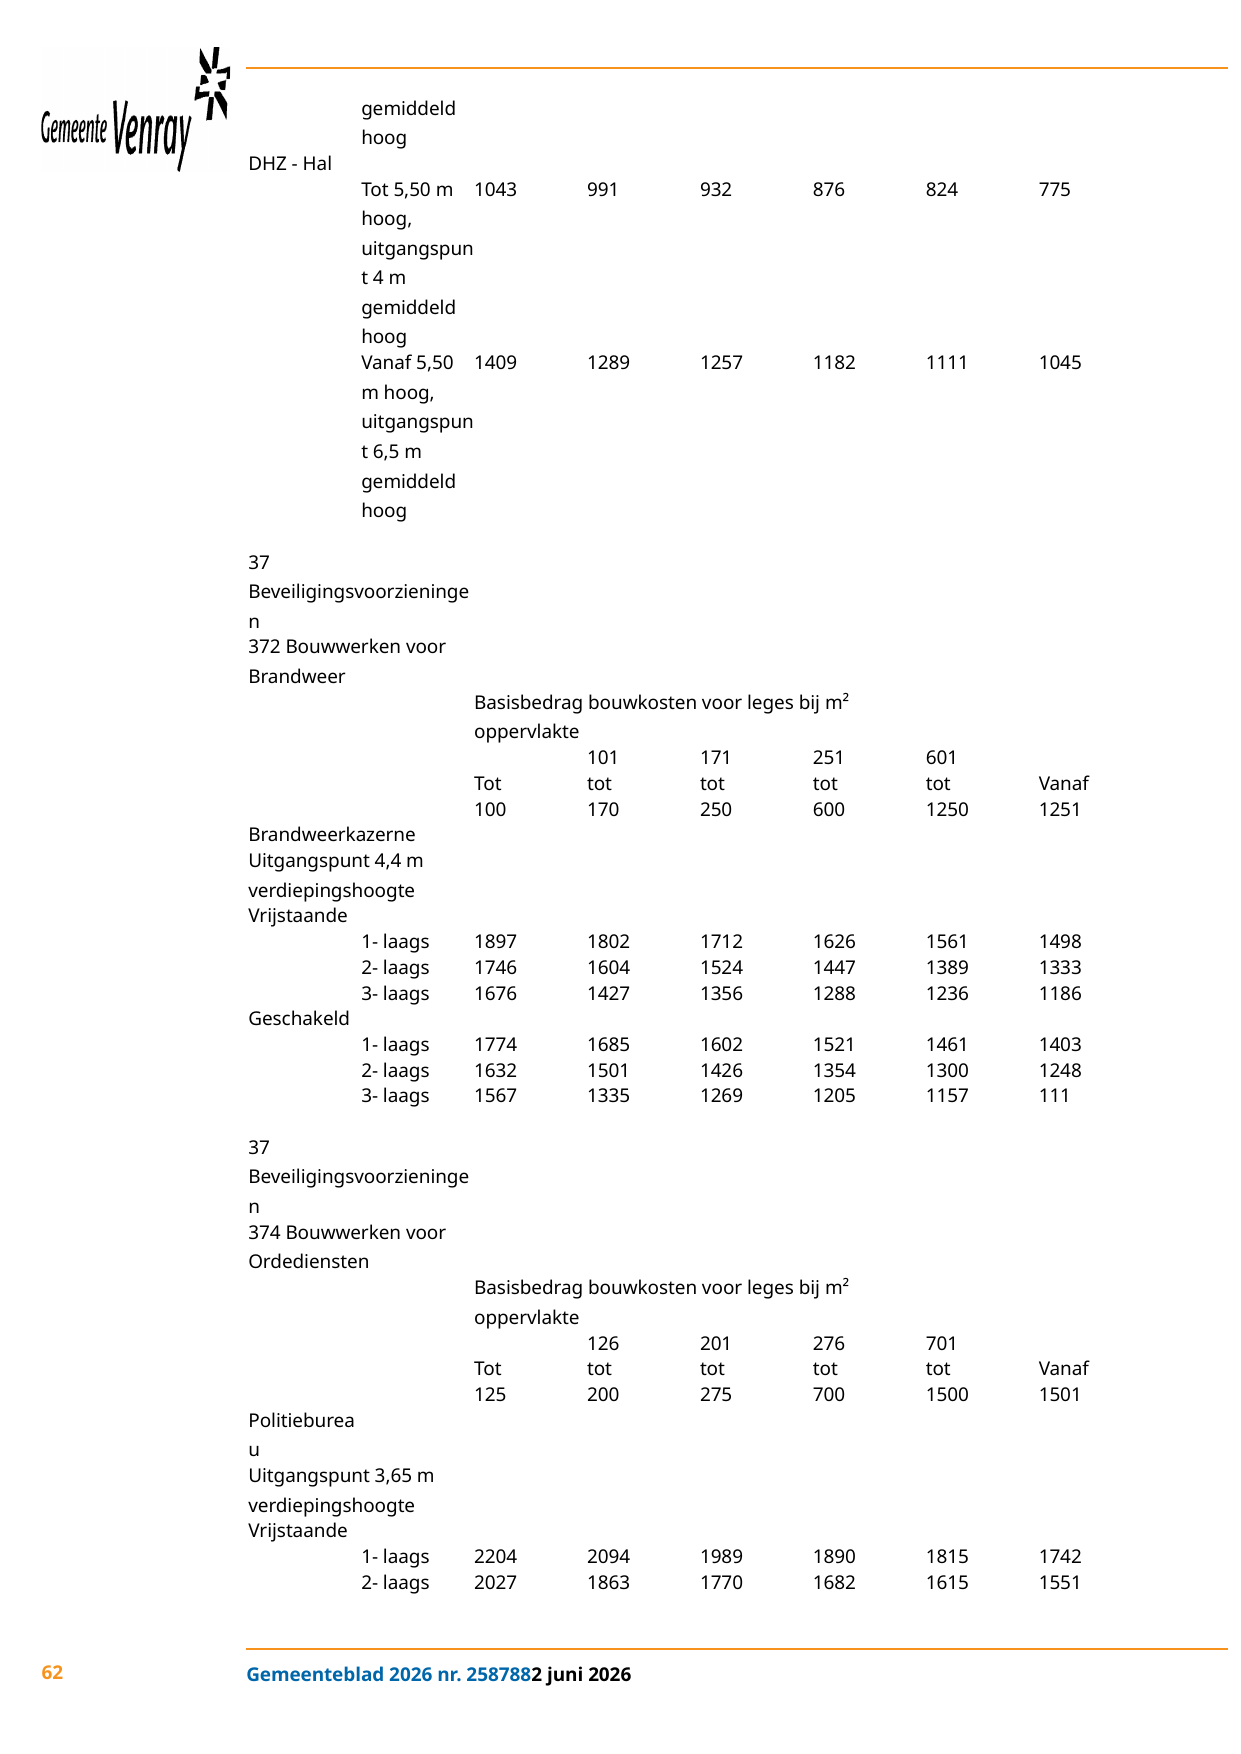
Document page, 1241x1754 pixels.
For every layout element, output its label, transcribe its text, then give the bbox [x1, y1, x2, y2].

table_cell 1604 [587, 954, 700, 980]
table_cell 932 [700, 176, 813, 349]
table_cell 1521 [813, 1031, 926, 1057]
table_cell [1039, 549, 1152, 634]
table_cell [248, 1543, 361, 1569]
table_cell Vanaf 5,50 m hoog, uitgangspunt 6,5 m gemiddeld hoog [361, 350, 474, 523]
table_cell [361, 1274, 474, 1330]
table_cell Basisbedrag bouwkosten voor leges bij m² oppervlakte [474, 689, 926, 744]
table_cell [587, 1219, 700, 1274]
table_cell [587, 903, 700, 928]
table_cell Uitgangspunt 4,4 m verdiepingshoogte [248, 847, 474, 903]
table_cell [1039, 1407, 1152, 1462]
table_cell [1039, 744, 1152, 770]
table_cell 1742 [1039, 1543, 1152, 1569]
table_cell 1043 [474, 176, 587, 349]
table_cell [926, 1006, 1038, 1031]
table_cell [474, 744, 587, 770]
table_cell 1356 [700, 980, 813, 1006]
table_cell [1039, 1134, 1152, 1219]
table_cell [587, 523, 700, 549]
table_cell [926, 903, 1038, 928]
table_cell 991 [587, 176, 700, 349]
table_cell tot [926, 1355, 1038, 1381]
table_cell [587, 1134, 700, 1219]
table_cell [474, 822, 587, 847]
table_cell [700, 1219, 813, 1274]
table_cell 201 [700, 1330, 813, 1355]
table_cell [813, 1134, 926, 1219]
table_cell [587, 150, 700, 176]
table_cell 1403 [1039, 1031, 1152, 1057]
table_cell [474, 1518, 587, 1543]
table_cell [587, 634, 700, 689]
table_cell [1039, 903, 1152, 928]
table_cell [248, 928, 361, 954]
table_cell [248, 1083, 361, 1108]
table_cell tot [700, 770, 813, 796]
table_cell [248, 770, 361, 796]
table_cell 250 [700, 796, 813, 822]
table_cell [248, 1109, 361, 1134]
table_cell tot [587, 1355, 700, 1381]
table_cell [248, 176, 361, 349]
table_cell [1039, 1006, 1152, 1031]
table_cell [926, 634, 1038, 689]
table_cell 1- laags [361, 1031, 474, 1057]
table_cell 3- laags [361, 1083, 474, 1108]
table_cell Tot [474, 1355, 587, 1381]
table_cell [248, 523, 361, 549]
table_cell 171 [700, 744, 813, 770]
table_cell 2027 [474, 1569, 587, 1595]
table_cell Vanaf [1039, 1355, 1152, 1381]
table_cell [700, 1134, 813, 1219]
table_cell [474, 150, 587, 176]
table_cell tot [926, 770, 1038, 796]
table_cell 1676 [474, 980, 587, 1006]
table_cell [1039, 1518, 1152, 1543]
table_cell [248, 95, 361, 150]
table_cell Vanaf [1039, 770, 1152, 796]
table_cell 1501 [1039, 1381, 1152, 1407]
table_cell Uitgangspunt 3,65 m verdiepingshoogte [248, 1462, 474, 1517]
table_cell [1039, 1219, 1152, 1274]
table_cell [1039, 1462, 1152, 1517]
table_cell 251 [813, 744, 926, 770]
table_cell [700, 150, 813, 176]
table_cell [700, 903, 813, 928]
table_cell [700, 549, 813, 634]
table_cell [474, 1109, 587, 1134]
table_cell [1039, 1274, 1152, 1330]
table_cell [813, 847, 926, 903]
table_cell [248, 980, 361, 1006]
table_cell 1- laags [361, 1543, 474, 1569]
table_cell [248, 1355, 361, 1381]
table_cell 1626 [813, 928, 926, 954]
table_cell [926, 1219, 1038, 1274]
table_cell 372 Bouwwerken voor Brandweer [248, 634, 474, 689]
table_cell [248, 1330, 361, 1355]
table_cell 3- laags [361, 980, 474, 1006]
table_cell 1300 [926, 1057, 1038, 1083]
table_cell [813, 549, 926, 634]
table_cell [813, 903, 926, 928]
table_cell [587, 95, 700, 150]
table_cell 1685 [587, 1031, 700, 1057]
table_cell [1039, 689, 1152, 744]
table_cell [1039, 634, 1152, 689]
table_cell [361, 1407, 474, 1462]
table_cell 100 [474, 796, 587, 822]
table_cell [474, 1134, 587, 1219]
table_cell [474, 1330, 587, 1355]
table_cell 170 [587, 796, 700, 822]
table_cell [1039, 95, 1152, 150]
table_cell [361, 1330, 474, 1355]
table_cell [813, 150, 926, 176]
table_cell [587, 822, 700, 847]
table_cell [1039, 1109, 1152, 1134]
table_cell 1498 [1039, 928, 1152, 954]
table_cell 700 [813, 1381, 926, 1407]
table_cell 1524 [700, 954, 813, 980]
table_cell [361, 1518, 474, 1543]
table_cell [587, 1109, 700, 1134]
table_cell [248, 1274, 361, 1330]
table_cell 1426 [700, 1057, 813, 1083]
table_cell [926, 689, 1038, 744]
table_cell 775 [1039, 176, 1152, 349]
table_cell Politiebureau [248, 1407, 361, 1462]
table_cell [926, 523, 1038, 549]
table_cell Vrijstaande [248, 903, 361, 928]
table_cell [813, 1219, 926, 1274]
table_cell [587, 549, 700, 634]
table_cell [587, 1407, 700, 1462]
table_cell 2094 [587, 1543, 700, 1569]
table_cell tot [813, 1355, 926, 1381]
table_cell tot [813, 770, 926, 796]
table_cell 1- laags [361, 928, 474, 954]
table_cell [587, 847, 700, 903]
table_cell 1186 [1039, 980, 1152, 1006]
table_cell 1746 [474, 954, 587, 980]
table_cell 1257 [700, 350, 813, 523]
table_cell 2- laags [361, 1057, 474, 1083]
table_cell [248, 954, 361, 980]
table_cell 1447 [813, 954, 926, 980]
table_cell 1182 [813, 350, 926, 523]
table_cell [474, 549, 587, 634]
table_cell [926, 1518, 1038, 1543]
table_cell 1157 [926, 1083, 1038, 1108]
table_cell [248, 1381, 361, 1407]
table_cell [926, 95, 1038, 150]
table_cell [248, 796, 361, 822]
table_cell [926, 847, 1038, 903]
table_cell 1802 [587, 928, 700, 954]
table_cell [474, 95, 587, 150]
table_cell 1288 [813, 980, 926, 1006]
table_cell [361, 1355, 474, 1381]
table_cell 701 [926, 1330, 1038, 1355]
table_cell 1561 [926, 928, 1038, 954]
table_cell [1039, 822, 1152, 847]
table_cell [474, 847, 587, 903]
table_cell [474, 1407, 587, 1462]
table_cell [813, 523, 926, 549]
table_cell [1039, 523, 1152, 549]
table_cell 1501 [587, 1057, 700, 1083]
table_cell Tot 5,50 m hoog, uitgangspunt 4 m gemiddeld hoog [361, 176, 474, 349]
table_cell [926, 150, 1038, 176]
table_cell [926, 1407, 1038, 1462]
table_cell DHZ - Hal [248, 150, 361, 176]
table_cell [813, 1109, 926, 1134]
table_cell 1289 [587, 350, 700, 523]
table_cell 37 Beveiligingsvoorzieningen [248, 549, 474, 634]
table_cell [361, 796, 474, 822]
table_cell 374 Bouwwerken voor Ordediensten [248, 1219, 474, 1274]
table_cell [700, 847, 813, 903]
table_cell [813, 95, 926, 150]
table_cell [587, 1518, 700, 1543]
table_cell [474, 1219, 587, 1274]
table_cell 1602 [700, 1031, 813, 1057]
table_cell [813, 1407, 926, 1462]
table_cell [361, 770, 474, 796]
table_cell 1269 [700, 1083, 813, 1108]
table_cell 2- laags [361, 954, 474, 980]
table_cell tot [587, 770, 700, 796]
table_cell 876 [813, 176, 926, 349]
table_cell 1551 [1039, 1569, 1152, 1595]
table_cell tot [700, 1355, 813, 1381]
table_cell [361, 1381, 474, 1407]
table_cell [700, 1518, 813, 1543]
table_cell 1890 [813, 1543, 926, 1569]
table_cell 125 [474, 1381, 587, 1407]
table_cell [474, 634, 587, 689]
table_cell 1248 [1039, 1057, 1152, 1083]
table_cell 824 [926, 176, 1038, 349]
table_cell 1774 [474, 1031, 587, 1057]
table_cell 1251 [1039, 796, 1152, 822]
table_cell 1632 [474, 1057, 587, 1083]
table_cell [700, 1006, 813, 1031]
table_cell [813, 1006, 926, 1031]
table_cell [248, 1569, 361, 1595]
table_cell [248, 689, 361, 744]
table_cell 275 [700, 1381, 813, 1407]
table_cell 1250 [926, 796, 1038, 822]
table_cell [700, 523, 813, 549]
table_cell 1770 [700, 1569, 813, 1595]
table_cell [474, 1006, 587, 1031]
table_cell Vrijstaande [248, 1518, 361, 1543]
table_cell [248, 1057, 361, 1083]
table_cell 601 [926, 744, 1038, 770]
table_cell [474, 903, 587, 928]
table_cell 1712 [700, 928, 813, 954]
table_cell [700, 95, 813, 150]
table_cell [926, 1109, 1038, 1134]
table_cell 1335 [587, 1083, 700, 1108]
picture [41, 47, 231, 172]
table_cell [361, 744, 474, 770]
table_cell [813, 634, 926, 689]
table_cell [361, 150, 474, 176]
table_cell [587, 1462, 700, 1517]
table_cell [700, 822, 813, 847]
table_cell [926, 822, 1038, 847]
table_cell 2204 [474, 1543, 587, 1569]
table_cell 1236 [926, 980, 1038, 1006]
table_cell 1333 [1039, 954, 1152, 980]
table_cell 1409 [474, 350, 587, 523]
table_cell Basisbedrag bouwkosten voor leges bij m² oppervlakte [474, 1274, 926, 1330]
table_cell [587, 1006, 700, 1031]
table_cell [926, 1462, 1038, 1517]
table_cell [813, 822, 926, 847]
table_cell [1039, 150, 1152, 176]
table_cell 126 [587, 1330, 700, 1355]
table_cell 101 [587, 744, 700, 770]
table_cell [361, 903, 474, 928]
table_cell [813, 1462, 926, 1517]
table_cell 1427 [587, 980, 700, 1006]
table_cell [361, 689, 474, 744]
table_cell 1567 [474, 1083, 587, 1108]
table_cell 600 [813, 796, 926, 822]
table_cell 1989 [700, 1543, 813, 1569]
table_cell 37 Beveiligingsvoorzieningen [248, 1134, 474, 1219]
table_cell 1205 [813, 1083, 926, 1108]
table_cell [1039, 1330, 1152, 1355]
table_cell [248, 744, 361, 770]
table_cell [361, 1006, 474, 1031]
table_cell [700, 634, 813, 689]
table_cell 276 [813, 1330, 926, 1355]
table_cell 2- laags [361, 1569, 474, 1595]
table_cell [926, 1274, 1038, 1330]
table_cell [474, 1462, 587, 1517]
table_cell [813, 1518, 926, 1543]
table_cell [361, 523, 474, 549]
table_cell 200 [587, 1381, 700, 1407]
table_cell [926, 1134, 1038, 1219]
table_cell [700, 1462, 813, 1517]
table_cell [361, 1109, 474, 1134]
table_cell [700, 1109, 813, 1134]
table_cell 1863 [587, 1569, 700, 1595]
table_cell Tot [474, 770, 587, 796]
table_cell Brandweerkazerne [248, 822, 474, 847]
table_cell [1039, 847, 1152, 903]
table_cell 111 [1039, 1083, 1152, 1108]
table_cell 1045 [1039, 350, 1152, 523]
table_cell [248, 350, 361, 523]
table_cell [700, 1407, 813, 1462]
table_cell 1461 [926, 1031, 1038, 1057]
table_cell 1897 [474, 928, 587, 954]
table_cell gemiddeld hoog [361, 95, 474, 150]
table_cell 1615 [926, 1569, 1038, 1595]
table_cell [248, 1031, 361, 1057]
table_cell 1682 [813, 1569, 926, 1595]
table_cell [474, 523, 587, 549]
table_cell 1500 [926, 1381, 1038, 1407]
table_cell Geschakeld [248, 1006, 361, 1031]
table_cell [926, 549, 1038, 634]
table_cell 1111 [926, 350, 1038, 523]
table_cell 1389 [926, 954, 1038, 980]
table_cell 1815 [926, 1543, 1038, 1569]
table_cell 1354 [813, 1057, 926, 1083]
